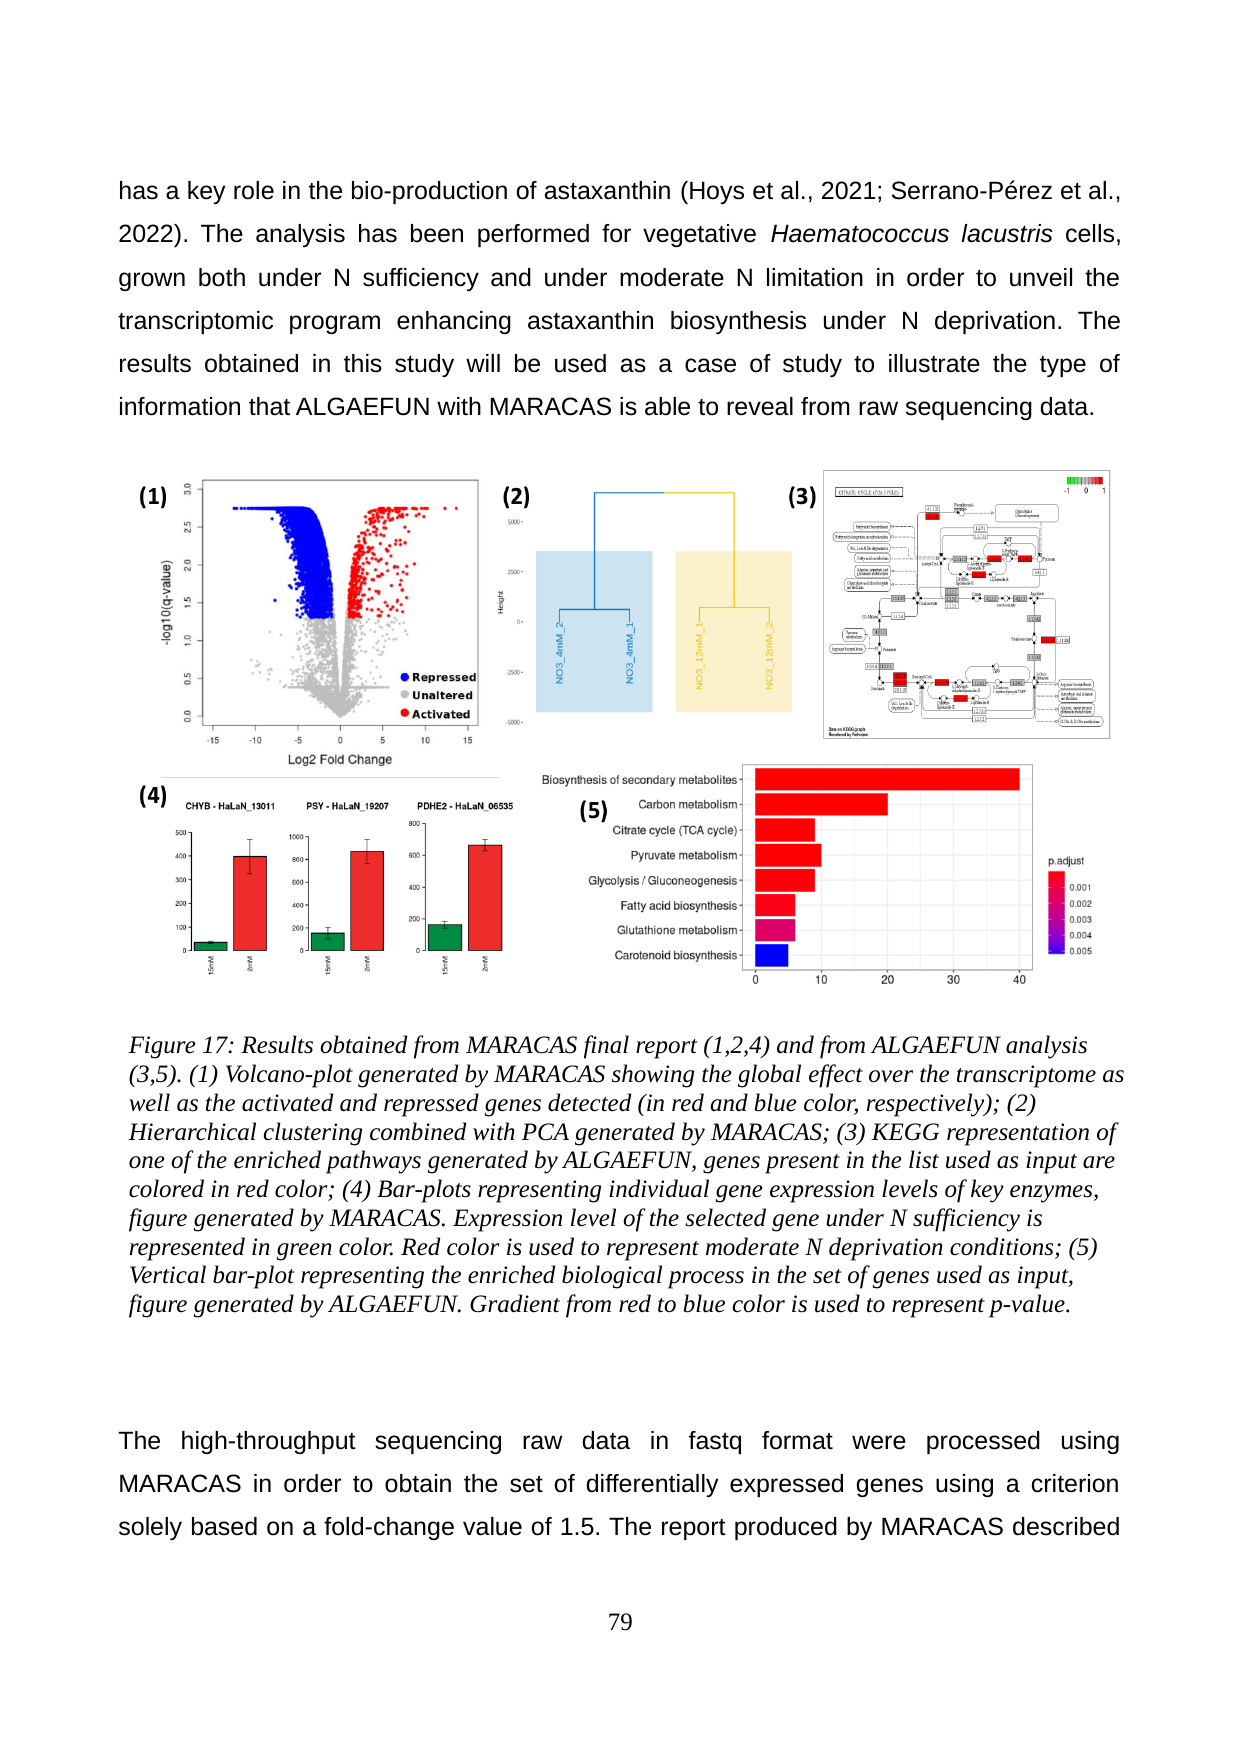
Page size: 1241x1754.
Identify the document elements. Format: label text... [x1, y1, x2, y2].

text The high-throughput sequencing raw data in fastq format were processed using MARACAS in order to obtain the set of differentially expressed genes using a criterion solely based on a fold-change value of 1.5. The report produced by MARACAS described [118, 1426, 1122, 1541]
picture [123, 454, 1128, 1010]
text Figure 17: Results obtained from MARACAS final report (1,2,4) and from ALGAEFUN analysis (3,5). (1) Volcano-plot generated by MARACAS showing the global effect over the transcriptome as well as the activated and repressed genes detected (in red and blue color, respectively); (2) Hierarchical clustering combined with PCA generated by MARACAS; (3) KEGG representation of one of the enriched pathways generated by ALGAEFUN, genes present in the list used as input are colored in red color; (4) Bar-plots representing individual gene expression levels of key enzymes, figure generated by MARACAS. Expression level of the selected gene under N sufficiency is represented in green color. Red color is used to represent moderate N deprivation conditions; (5) Vertical bar-plot representing the enriched biological process in the set of genes used as input, figure generated by ALGAEFUN. Gradient from red to blue color is used to represent p-value. [128, 1031, 1132, 1318]
text has a key role in the bio-production of astaxanthin (Hoys et al., 2021; Serrano-Pérez et al., 2022)⁠. The analysis has been performed for vegetative Haematococcus lacustris cells, grown both under N sufficiency and under moderate N limitation in order to unveil the transcriptomic program enhancing astaxanthin biosynthesis under N deprivation. The results obtained in this study will be used as a case of study to illustrate the type of information that ALGAEFUN with MARACAS is able to reveal from raw sequencing data. [118, 176, 1122, 421]
